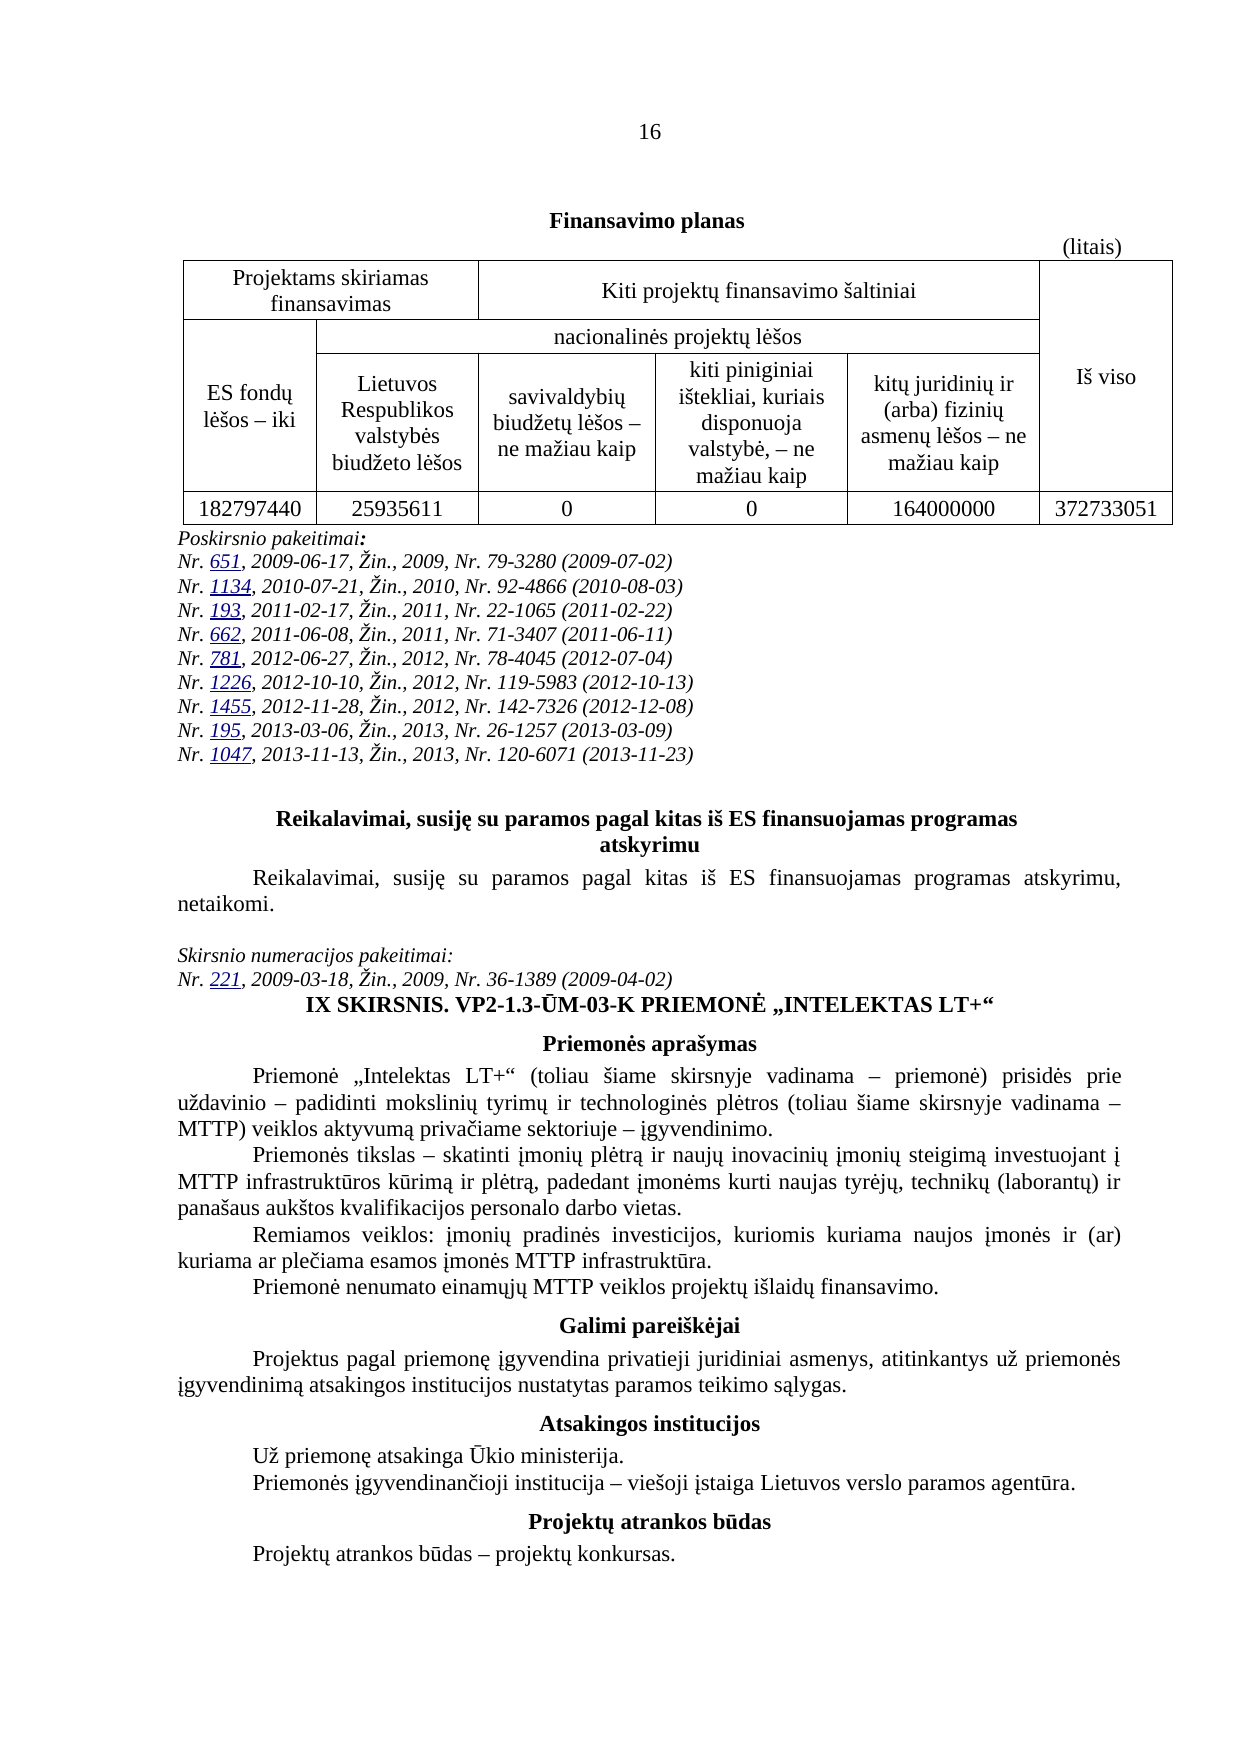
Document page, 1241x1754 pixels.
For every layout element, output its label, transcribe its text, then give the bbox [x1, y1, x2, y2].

table_header Iš viso [1040, 261, 1172, 491]
table_cell 0 [479, 492, 655, 524]
text (litais) [177, 233, 1122, 260]
text Nr. 221, 2009-03-18, Žin., 2009, Nr. 36-1389 (2009-04-02) [177, 967, 1122, 991]
text Nr. 193, 2011-02-17, Žin., 2011, Nr. 22-1065 (2011-02-22) [177, 598, 1122, 622]
text Reikalavimai, susiję su paramos pagal kitas iš ES finansuojamas programas atskyrimu [177, 778, 1122, 858]
subtitle IX SKIRSNIS. VP2-1.3-ŪM-03-K priemonė „Intelektas LT+“ [177, 991, 1122, 1017]
text Projektų atrankos būdas [177, 1508, 1122, 1534]
table_cell 182797440 [184, 492, 316, 524]
table_cell savivaldybių biudžetų lėšos – ne mažiau kaip [479, 354, 655, 491]
text Nr. 1226, 2012-10-10, Žin., 2012, Nr. 119-5983 (2012-10-13) [177, 670, 1122, 694]
table_cell 372733051 [1040, 492, 1172, 524]
text Priemonė „Intelektas LT+“ (toliau šiame skirsnyje vadinama – priemonė) prisidės prie uždavinio – padidinti mokslinių tyrimų ir technologinės plėtros (toliau šiame skirsnyje vadinama – MTTP) veiklos aktyvumą privačiame sektoriuje – įgyvendinimo. [177, 1062, 1122, 1142]
text Finansavimo planas [177, 207, 1122, 233]
text Už priemonę atsakinga Ūkio ministerija. [177, 1443, 1122, 1469]
table_cell ES fondų lėšos – iki [184, 320, 316, 491]
text Nr. 1455, 2012-11-28, Žin., 2012, Nr. 142-7326 (2012-12-08) [177, 694, 1122, 718]
table_cell nacionalinės projektų lėšos [317, 320, 1039, 352]
text Priemonės įgyvendinančioji institucija – viešoji įstaiga Lietuvos verslo paramos agentūra. [177, 1469, 1122, 1495]
text Nr. 662, 2011-06-08, Žin., 2011, Nr. 71-3407 (2011-06-11) [177, 622, 1122, 646]
text Projektus pagal priemonę įgyvendina privatieji juridiniai asmenys, atitinkantys už priemonės įgyvendinimą atsakingos institucijos nustatytas paramos teikimo sąlygas. [177, 1345, 1122, 1397]
text Priemonės aprašymas [177, 1030, 1122, 1056]
text Reikalavimai, susiję su paramos pagal kitas iš ES finansuojamas programas atskyrimu, netaikomi. [177, 864, 1122, 917]
text Nr. 195, 2013-03-06, Žin., 2013, Nr. 26-1257 (2013-03-09) [177, 718, 1122, 742]
text Nr. 1047, 2013-11-13, Žin., 2013, Nr. 120-6071 (2013-11-23) [177, 742, 1122, 766]
text Priemonės tikslas – skatinti įmonių plėtrą ir naujų inovacinių įmonių steigimą investuojant į MTTP infrastruktūros kūrimą ir plėtrą, padedant įmonėms kurti naujas tyrėjų, technikų (laborantų) ir panašaus aukštos kvalifikacijos personalo darbo vietas. [177, 1142, 1122, 1221]
table_header Projektams skiriamas finansavimas [184, 261, 478, 319]
table_cell Lietuvos Respublikos valsty­bės biudžeto lėšos [317, 354, 478, 491]
subtitle Poskirsnio pakeitimai: [177, 525, 1122, 549]
text Priemonė nenumato einamųjų MTTP veiklos projektų išlaidų finansavimo. [177, 1273, 1122, 1300]
table_cell 0 [656, 492, 847, 524]
text Nr. 651, 2009-06-17, Žin., 2009, Nr. 79-3280 (2009-07-02) [177, 549, 1122, 573]
table_header Kiti projektų finansavimo šaltiniai [479, 261, 1039, 319]
text Projektų atrankos būdas – projektų konkursas. [177, 1540, 1122, 1567]
table_cell kiti piniginiai ištekliai, kuriais disponuoja valstybė, – ne mažiau kaip [656, 354, 847, 491]
text Nr. 1134, 2010-07-21, Žin., 2010, Nr. 92-4866 (2010-08-03) [177, 573, 1122, 598]
text Atsakingos institucijos [177, 1410, 1122, 1436]
text Skirsnio numeracijos pakeitimai: [177, 943, 1122, 967]
text Galimi pareiškėjai [177, 1312, 1122, 1338]
table_cell 164000000 [848, 492, 1039, 524]
table_cell kitų juridinių ir (arba) fizinių asmenų lėšos – ne mažiau kaip [848, 354, 1039, 491]
text Nr. 781, 2012-06-27, Žin., 2012, Nr. 78-4045 (2012-07-04) [177, 646, 1122, 670]
table_cell 25935611 [317, 492, 478, 524]
text Remiamos veiklos: įmonių pradinės investicijos, kuriomis kuriama naujos įmonės ir (ar) kuriama ar plečiama esamos įmonės MTTP infrastruktūra. [177, 1221, 1122, 1273]
